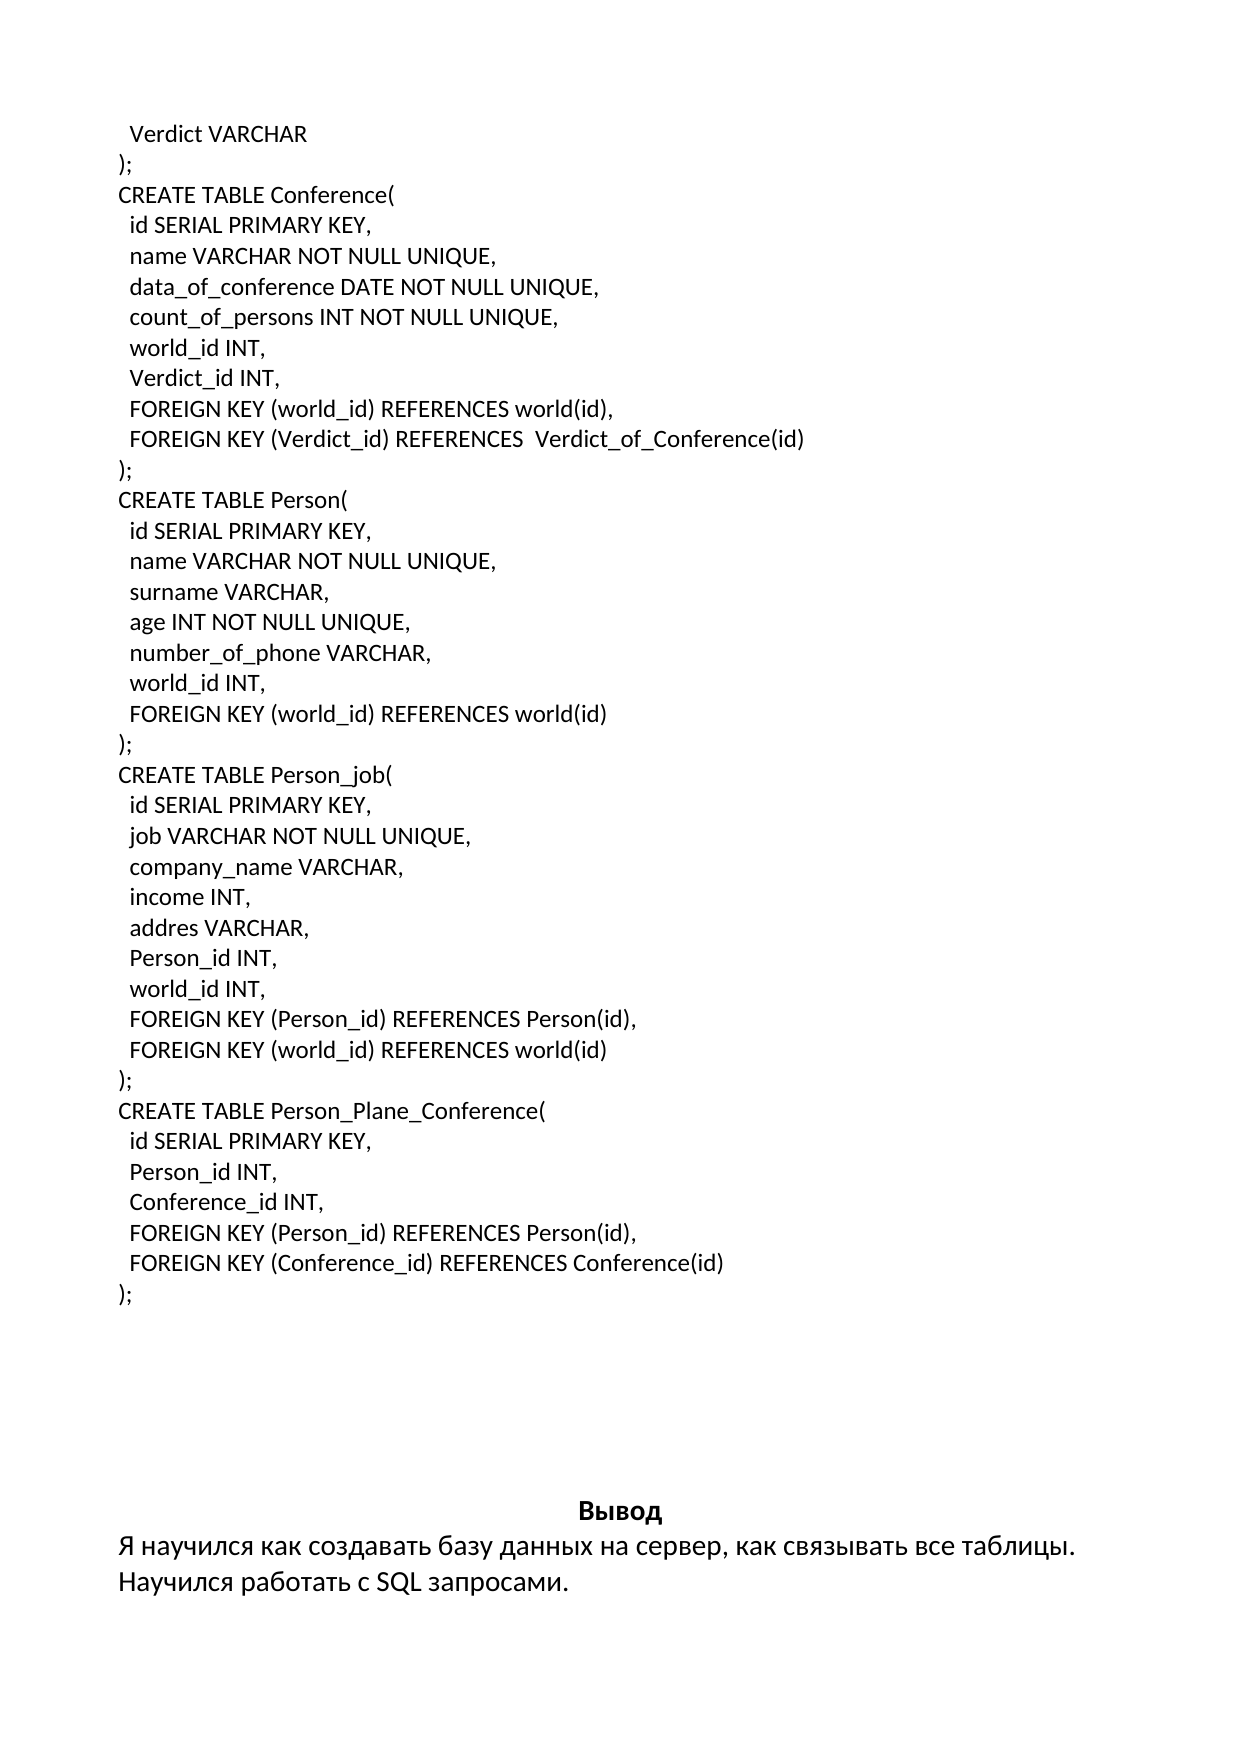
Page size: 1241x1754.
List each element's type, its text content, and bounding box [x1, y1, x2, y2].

text Вывод [118, 1492, 1122, 1527]
text id SERIAL PRIMARY KEY, [118, 210, 1122, 240]
text surname VARCHAR, [118, 576, 1122, 606]
text FOREIGN KEY (world_id) REFERENCES world(id), [118, 393, 1122, 423]
text count_of_persons INT NOT NULL UNIQUE, [118, 301, 1122, 332]
text Conference_id INT, [118, 1186, 1122, 1217]
text data_of_conference DATE NOT NULL UNIQUE, [118, 271, 1122, 301]
text Я научился как создавать базу данных на сервер, как связывать все таблицы. Научился работать с SQL запросами. [118, 1527, 1122, 1598]
text ); [118, 454, 1122, 484]
text addres VARCHAR, [118, 912, 1122, 942]
text CREATE TABLE Person( [118, 484, 1122, 515]
text ); [118, 728, 1122, 759]
text ); [118, 149, 1122, 179]
text age INT NOT NULL UNIQUE, [118, 606, 1122, 637]
text job VARCHAR NOT NULL UNIQUE, [118, 820, 1122, 851]
text ); [118, 1278, 1122, 1308]
text FOREIGN KEY (Conference_id) REFERENCES Conference(id) [118, 1247, 1122, 1278]
text CREATE TABLE Person_job( [118, 759, 1122, 789]
text Person_id INT, [118, 942, 1122, 973]
text id SERIAL PRIMARY KEY, [118, 1125, 1122, 1156]
text number_of_phone VARCHAR, [118, 637, 1122, 667]
text FOREIGN KEY (world_id) REFERENCES world(id) [118, 698, 1122, 728]
text Verdict VARCHAR [118, 118, 1122, 149]
text FOREIGN KEY (world_id) REFERENCES world(id) [118, 1034, 1122, 1064]
text company_name VARCHAR, [118, 851, 1122, 881]
text world_id INT, [118, 332, 1122, 362]
text id SERIAL PRIMARY KEY, [118, 515, 1122, 545]
text CREATE TABLE Conference( [118, 179, 1122, 210]
text ); [118, 1064, 1122, 1095]
text FOREIGN KEY (Verdict_id) REFERENCES Verdict_of_Conference(id) [118, 423, 1122, 454]
text name VARCHAR NOT NULL UNIQUE, [118, 240, 1122, 271]
text FOREIGN KEY (Person_id) REFERENCES Person(id), [118, 1217, 1122, 1247]
text id SERIAL PRIMARY KEY, [118, 789, 1122, 820]
text name VARCHAR NOT NULL UNIQUE, [118, 545, 1122, 576]
text world_id INT, [118, 973, 1122, 1003]
text income INT, [118, 881, 1122, 912]
text CREATE TABLE Person_Plane_Conference( [118, 1095, 1122, 1125]
text FOREIGN KEY (Person_id) REFERENCES Person(id), [118, 1003, 1122, 1034]
text Person_id INT, [118, 1156, 1122, 1186]
text Verdict_id INT, [118, 362, 1122, 393]
text world_id INT, [118, 667, 1122, 698]
